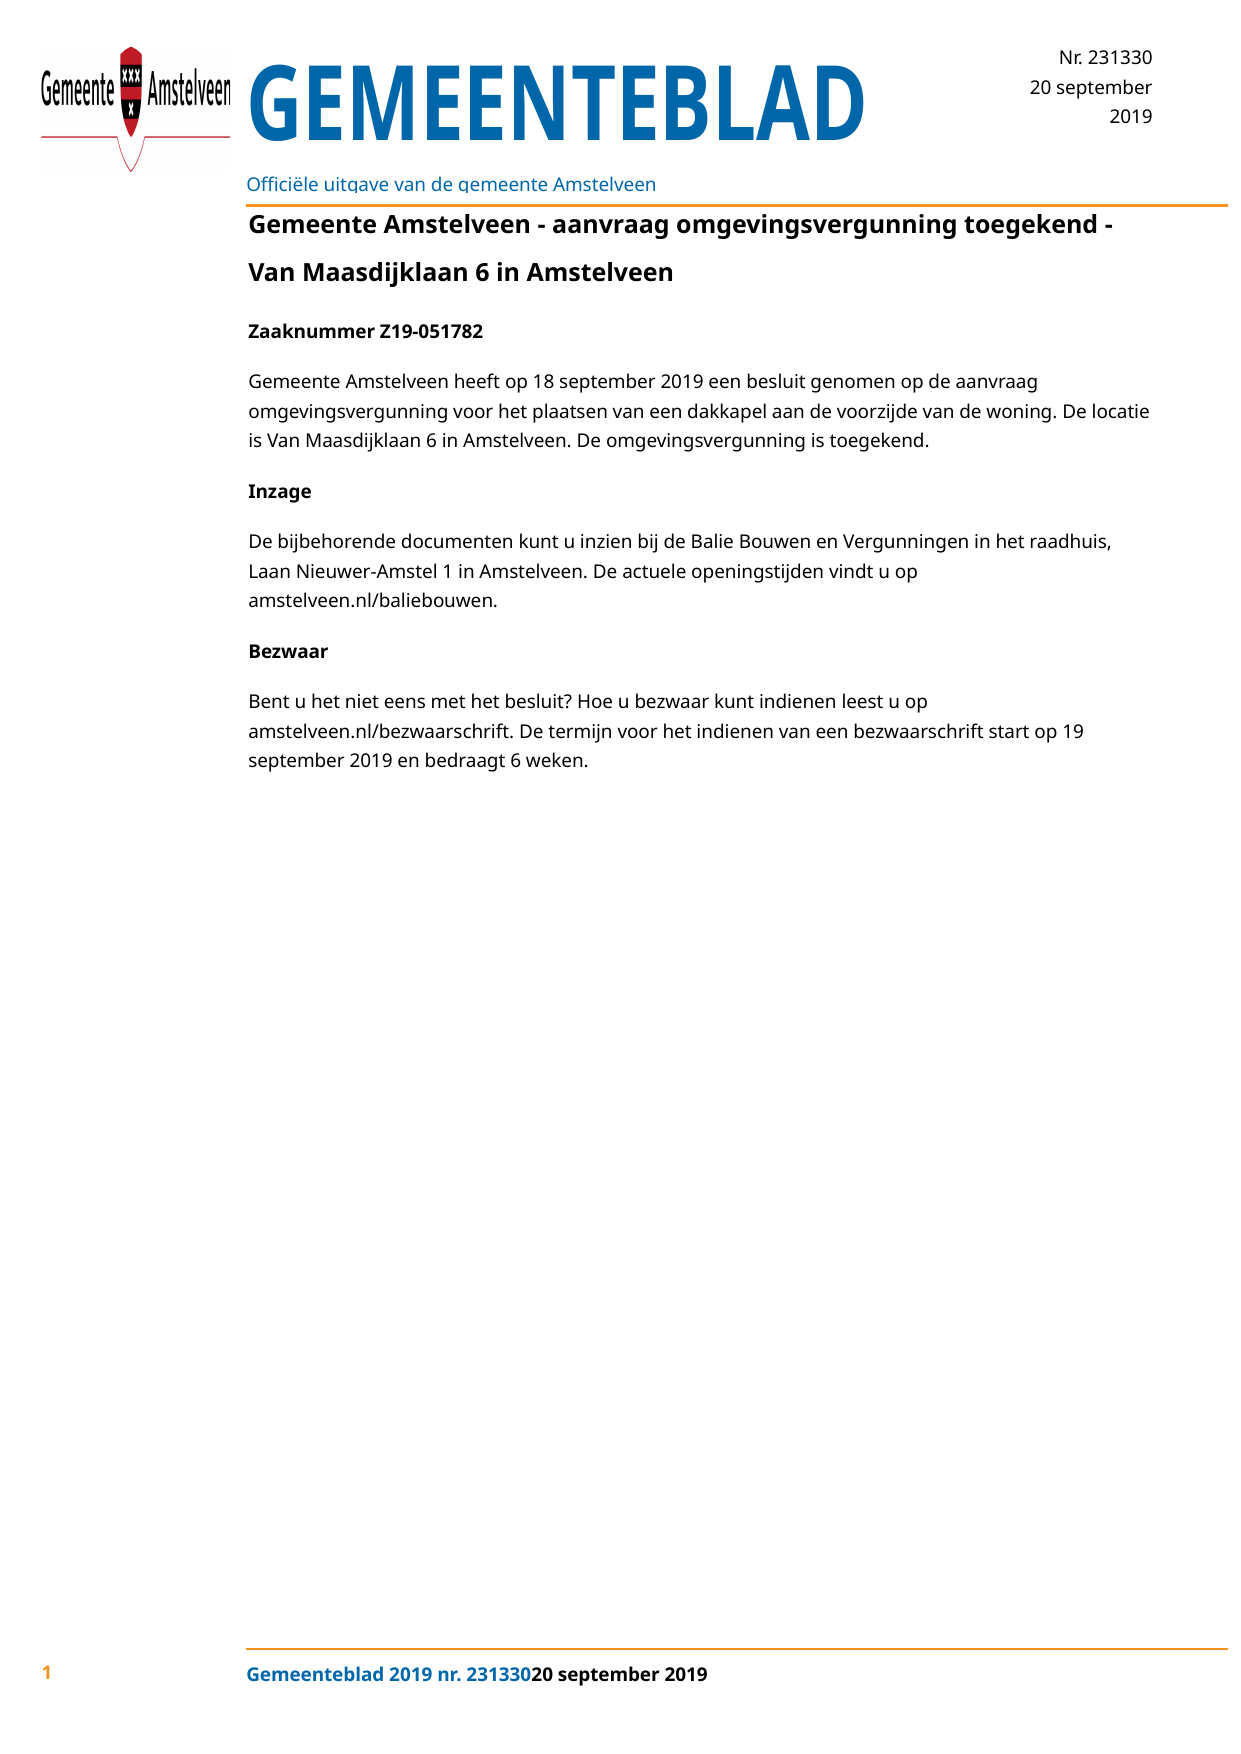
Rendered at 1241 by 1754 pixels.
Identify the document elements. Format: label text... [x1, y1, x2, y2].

picture [41, 47, 231, 172]
text Bezwaar [248, 638, 1152, 664]
text De bijbehorende documenten kunt u inzien bij de Balie Bouwen en Vergunningen in het raadhuis, Laan Nieuwer-Amstel 1 in Amstelveen. De actuele openingstijden vindt u op amstelveen.nl/baliebouwen. [248, 528, 1152, 613]
text Gemeente Amstelveen heeft op 18 september 2019 een besluit genomen op de aanvraag omgevingsvergunning voor het plaatsen van een dakkapel aan de voorzijde van de woning. De locatie is Van Maasdijklaan 6 in Amstelveen. De omgevingsvergunning is toegekend. [248, 368, 1152, 453]
text Bent u het niet eens met het besluit? Hoe u bezwaar kunt indienen leest u op amstelveen.nl/bezwaarschrift. De termijn voor het indienen van een bezwaarschrift start op 19 september 2019 en bedraagt 6 weken. [248, 688, 1152, 773]
text Zaaknummer Z19-051782 [248, 318, 1152, 344]
text Inzage [248, 478, 1152, 504]
text Gemeente Amstelveen - aanvraag omgevingsvergunning toegekend - Van Maasdijklaan 6 in Amstelveen [248, 207, 1152, 288]
